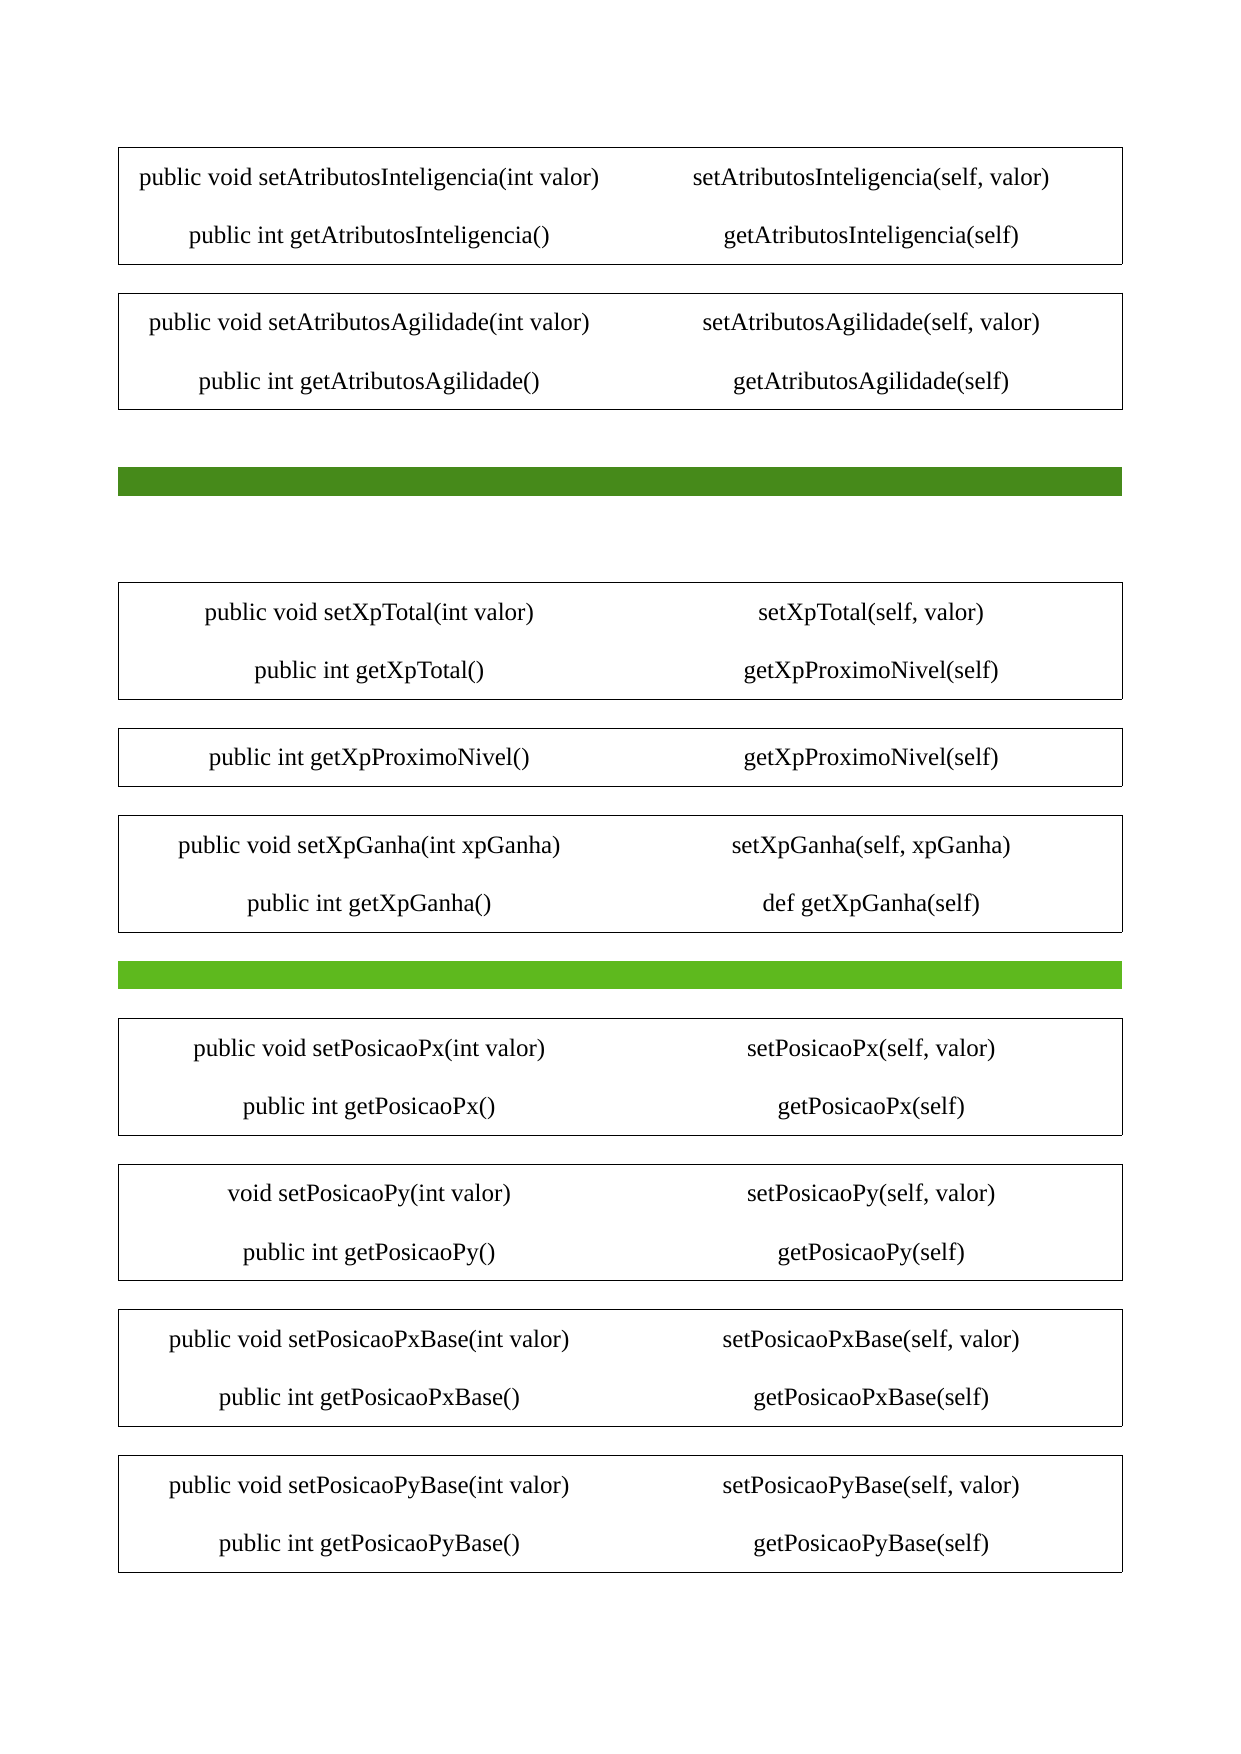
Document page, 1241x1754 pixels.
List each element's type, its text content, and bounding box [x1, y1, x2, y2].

table_cell getAtributosInteligencia(self) [620, 205, 1122, 264]
table_cell [118, 438, 620, 467]
table_cell [118, 700, 620, 728]
table_cell [118, 496, 620, 524]
table_cell [620, 265, 1122, 293]
table_cell setPosicaoPxBase(self, valor) [620, 1310, 1122, 1368]
table_cell [118, 1281, 620, 1309]
table_cell [118, 553, 620, 582]
table_cell public int getPosicaoPyBase() [119, 1513, 620, 1572]
table_cell getPosicaoPx(self) [620, 1076, 1122, 1135]
table_cell [620, 787, 1122, 815]
table_cell setAtributosInteligencia(self, valor) [620, 148, 1122, 205]
table_cell [620, 525, 1122, 553]
table_cell public int getPosicaoPy() [119, 1222, 620, 1280]
table_cell public int getPosicaoPxBase() [119, 1368, 620, 1426]
table_cell getPosicaoPxBase(self) [620, 1368, 1122, 1426]
table_cell public void setPosicaoPyBase(int valor) [119, 1456, 620, 1513]
table_cell public void setXpTotal(int valor) [119, 583, 620, 640]
table_cell [620, 118, 1122, 147]
table_cell public void setXpGanha(int xpGanha) [119, 816, 620, 873]
table_cell [620, 961, 1122, 989]
table_cell [118, 961, 620, 989]
table_cell [620, 1601, 1122, 1629]
table_cell [118, 525, 620, 553]
table_cell getAtributosAgilidade(self) [620, 351, 1122, 409]
table_cell public void setPosicaoPxBase(int valor) [119, 1310, 620, 1368]
table_cell getXpProximoNivel(self) [620, 640, 1122, 699]
table_cell setXpTotal(self, valor) [620, 583, 1122, 640]
table_cell [620, 700, 1122, 728]
table_cell public void setAtributosAgilidade(int valor) [119, 294, 620, 351]
table_cell [118, 1136, 620, 1164]
table_cell setPosicaoPy(self, valor) [620, 1165, 1122, 1222]
table_cell public void setPosicaoPx(int valor) [119, 1019, 620, 1076]
table_cell [620, 1136, 1122, 1164]
table_cell [118, 118, 620, 147]
table_cell [620, 410, 1122, 438]
table_cell [118, 1427, 620, 1455]
table_cell [620, 553, 1122, 582]
table_cell [620, 496, 1122, 524]
table_cell [118, 265, 620, 293]
table_cell void setPosicaoPy(int valor) [119, 1165, 620, 1222]
table_cell [118, 1601, 620, 1629]
table_cell getXpProximoNivel(self) [620, 729, 1122, 786]
table_cell public int getPosicaoPx() [119, 1076, 620, 1135]
table_cell public int getXpTotal() [119, 640, 620, 699]
table_cell [118, 933, 620, 961]
table_cell public int getAtributosAgilidade() [119, 351, 620, 409]
table_cell setPosicaoPx(self, valor) [620, 1019, 1122, 1076]
table_cell def getXpGanha(self) [620, 873, 1122, 932]
table_cell [620, 467, 1122, 496]
table_cell setPosicaoPyBase(self, valor) [620, 1456, 1122, 1513]
table_cell [620, 933, 1122, 961]
table_cell [118, 1573, 620, 1601]
table_cell public int getXpGanha() [119, 873, 620, 932]
table_cell [620, 438, 1122, 467]
table_cell [118, 467, 620, 496]
table_cell [620, 1573, 1122, 1601]
table_cell setXpGanha(self, xpGanha) [620, 816, 1122, 873]
table_cell getPosicaoPyBase(self) [620, 1513, 1122, 1572]
table_cell public int getXpProximoNivel() [119, 729, 620, 786]
table_cell setAtributosAgilidade(self, valor) [620, 294, 1122, 351]
table_cell public void setAtributosInteligencia(int valor) [119, 148, 620, 205]
table_cell public int getAtributosInteligencia() [119, 205, 620, 264]
table_cell [118, 989, 620, 1018]
table_cell [118, 410, 620, 438]
table_cell getPosicaoPy(self) [620, 1222, 1122, 1280]
table_cell [620, 989, 1122, 1018]
table_cell [620, 1427, 1122, 1455]
table_cell [620, 1281, 1122, 1309]
table_cell [118, 787, 620, 815]
